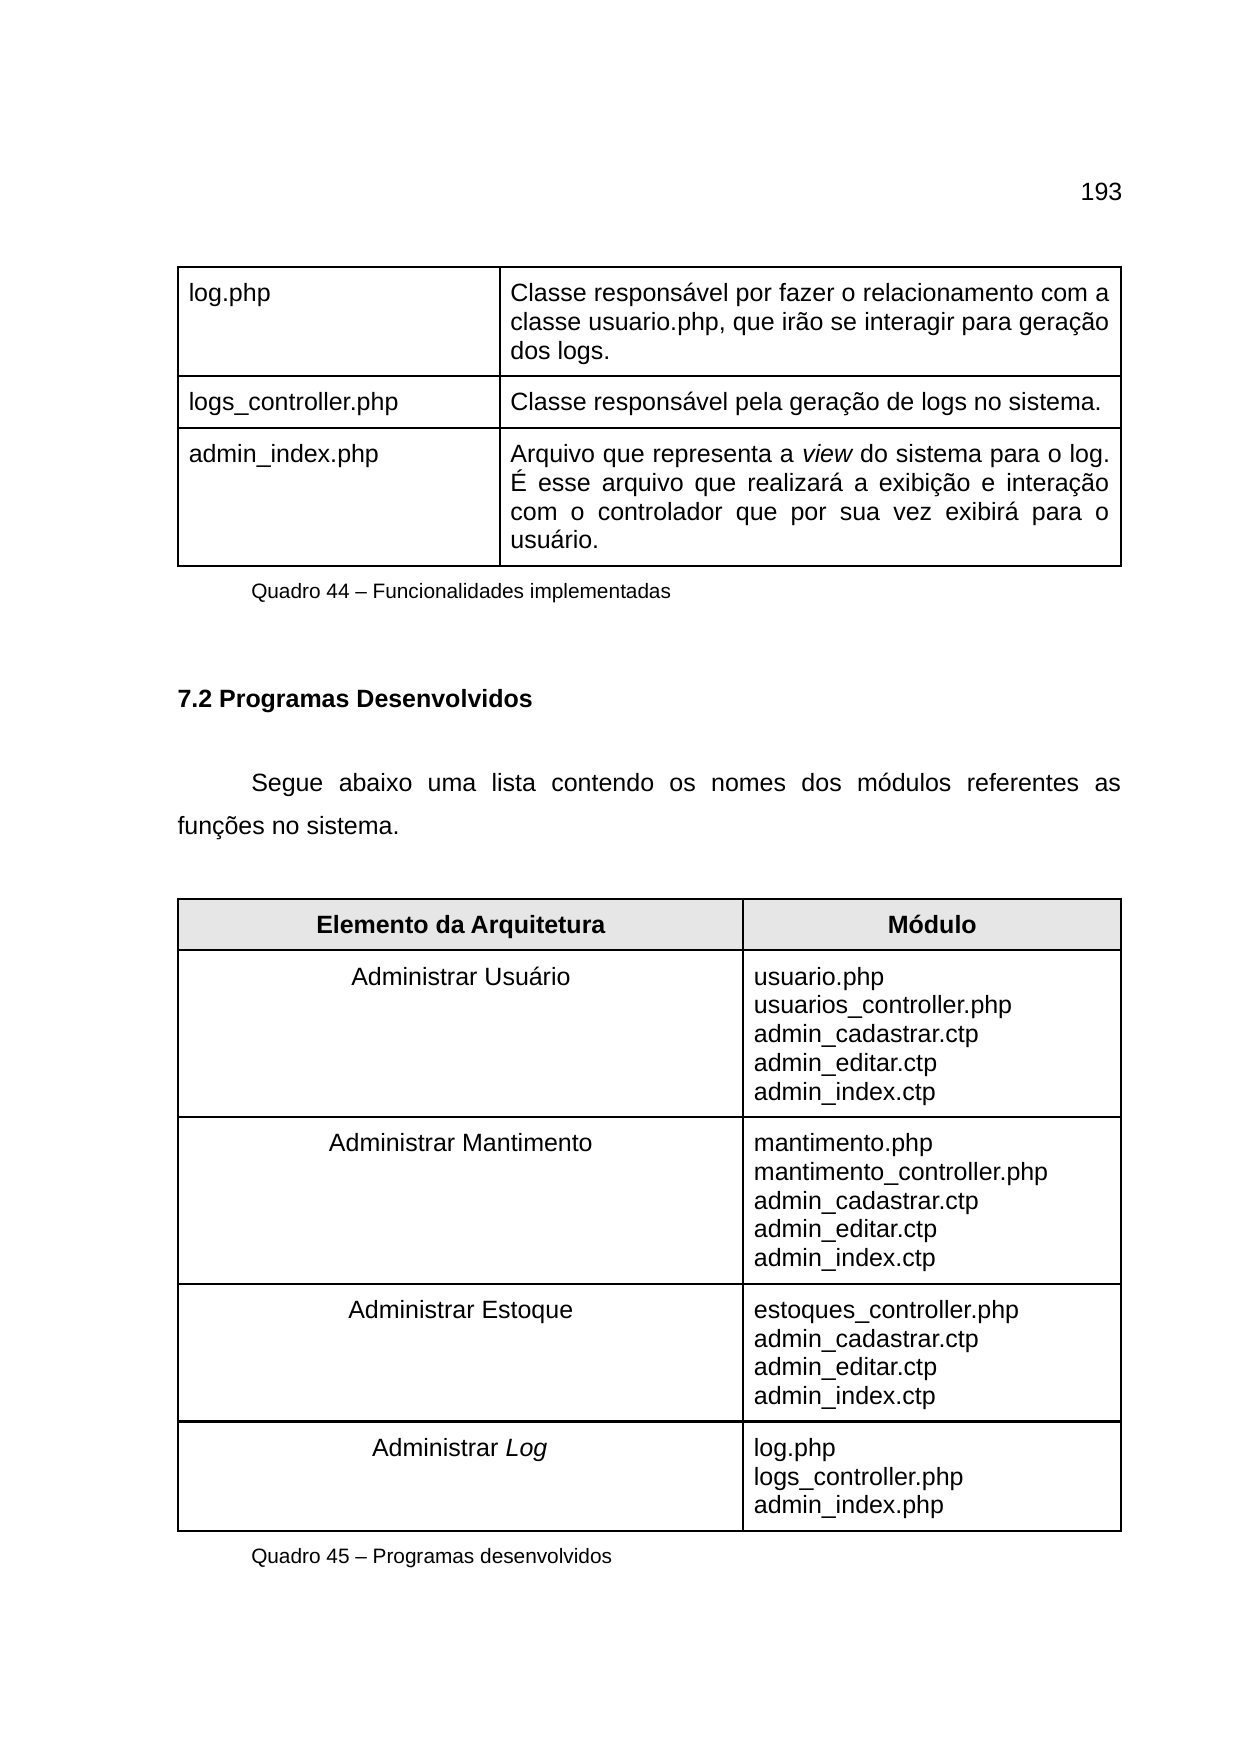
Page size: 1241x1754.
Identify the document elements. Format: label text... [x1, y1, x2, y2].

table_cell logs_controller.php [179, 377, 499, 427]
table_cell admin_index.php [179, 429, 499, 564]
table_cell log.php [179, 268, 499, 375]
table_cell Administrar Estoque [179, 1285, 742, 1420]
subtitle 7.2 Programas Desenvolvidos [177, 684, 1122, 712]
table_cell log.php logs_controller.php admin_index.php [744, 1423, 1120, 1529]
table_cell Administrar Mantimento [179, 1118, 742, 1282]
table_cell Classe responsável pela geração de logs no sistema. [501, 377, 1120, 427]
table_header Módulo [744, 900, 1120, 949]
text Quadro 45 – Programas desenvolvidos [177, 1544, 1122, 1568]
table_cell estoques_controller.php admin_cadastrar.ctp admin_editar.ctp admin_index.ctp [744, 1285, 1120, 1420]
text Segue abaixo uma lista contendo os nomes dos módulos referentes as funções no sistema. [177, 768, 1122, 840]
table_header Elemento da Arquitetura [179, 900, 742, 949]
table_cell mantimento.php mantimento_controller.php admin_cadastrar.ctp admin_editar.ctp admin_index.ctp [744, 1118, 1120, 1282]
table_cell Arquivo que representa a view do sistema para o log. É esse arquivo que realizará a exibição e interação com o controlador que por sua vez exibirá para o usuário. [501, 429, 1120, 564]
table_cell Administrar Usuário [179, 951, 742, 1116]
table_cell Administrar Log [179, 1423, 742, 1529]
table_cell Classe responsável por fazer o relacionamento com a classe usuario.php, que irão se interagir para geração dos logs. [501, 268, 1120, 375]
text Quadro 44 – Funcionalidades implementadas [177, 579, 1122, 603]
table_cell usuario.php usuarios_controller.php admin_cadastrar.ctp admin_editar.ctp admin_index.ctp [744, 951, 1120, 1116]
